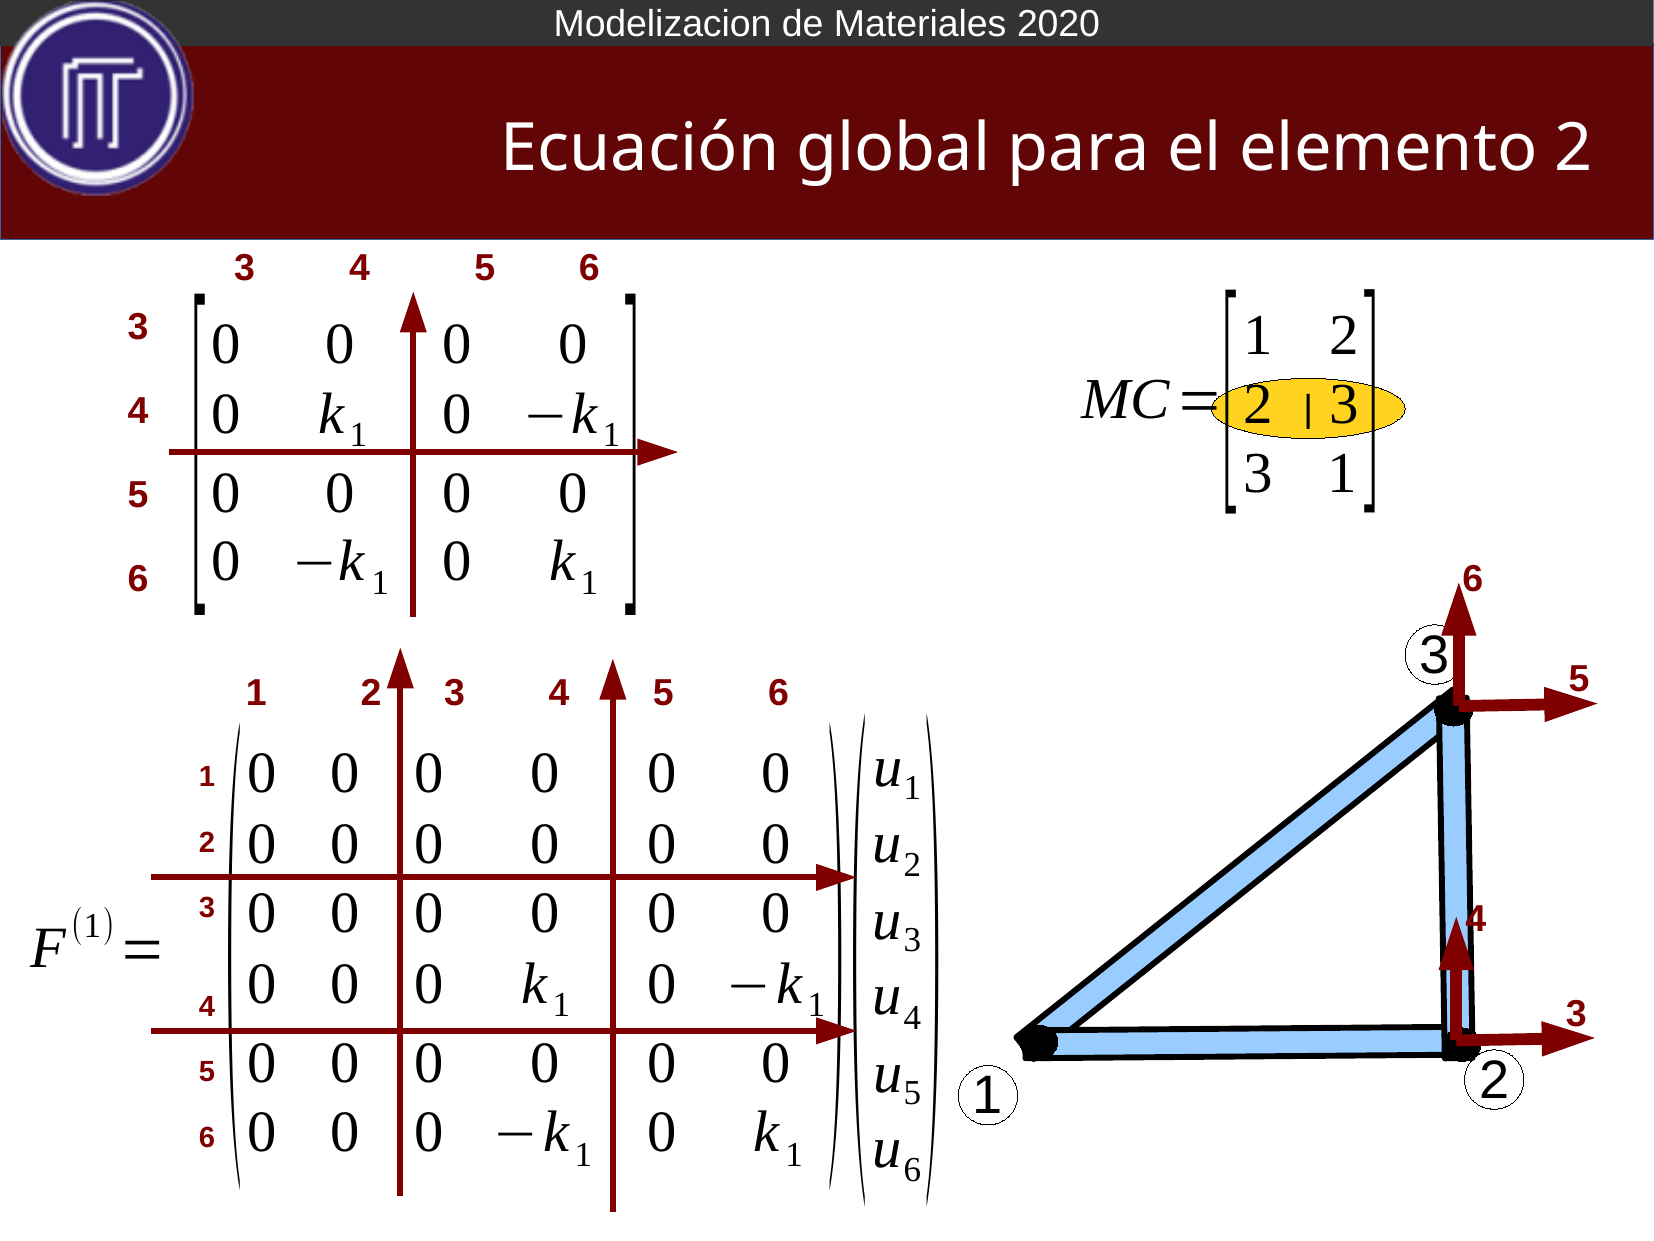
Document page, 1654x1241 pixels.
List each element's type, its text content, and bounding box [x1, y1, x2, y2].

text_box 1 2 3 4 5 6 [183, 1034, 239, 1162]
chart [1071, 286, 1386, 517]
text_box [1016, 689, 1481, 1062]
text_box 1 [958, 1065, 1018, 1125]
text_box 3 4 5 6 [113, 298, 174, 607]
chart [184, 291, 411, 449]
text_box 1 2 3 4 5 6 [615, 664, 827, 722]
chart [403, 722, 610, 874]
text_box [1467, 948, 1472, 961]
text_box 3 [1551, 984, 1602, 1042]
chart [411, 455, 646, 618]
text_box 6 [1447, 550, 1498, 607]
text_box 1 2 3 4 5 6 [183, 880, 239, 1028]
text_box 3 4 5 6 [219, 239, 626, 296]
text_box | [1386, 390, 1406, 427]
picture [0, 0, 194, 196]
text_box 1 2 3 4 5 6 [403, 664, 610, 722]
chart [19, 711, 610, 1212]
text_box [1462, 971, 1477, 1034]
text_box 1 2 3 4 5 6 [231, 664, 397, 722]
chart [403, 880, 610, 1028]
title Ecuación global para el elemento 2 [41, 70, 1654, 218]
text_box 3 [1405, 624, 1453, 685]
text_box 1 2 3 4 5 6 [183, 752, 239, 874]
chart [239, 880, 397, 1028]
chart [416, 291, 646, 449]
chart [616, 711, 951, 1212]
text_box 2 [1464, 1049, 1524, 1110]
text_box 4 [1450, 890, 1502, 948]
text_box 5 [1553, 650, 1605, 708]
chart [184, 455, 410, 618]
